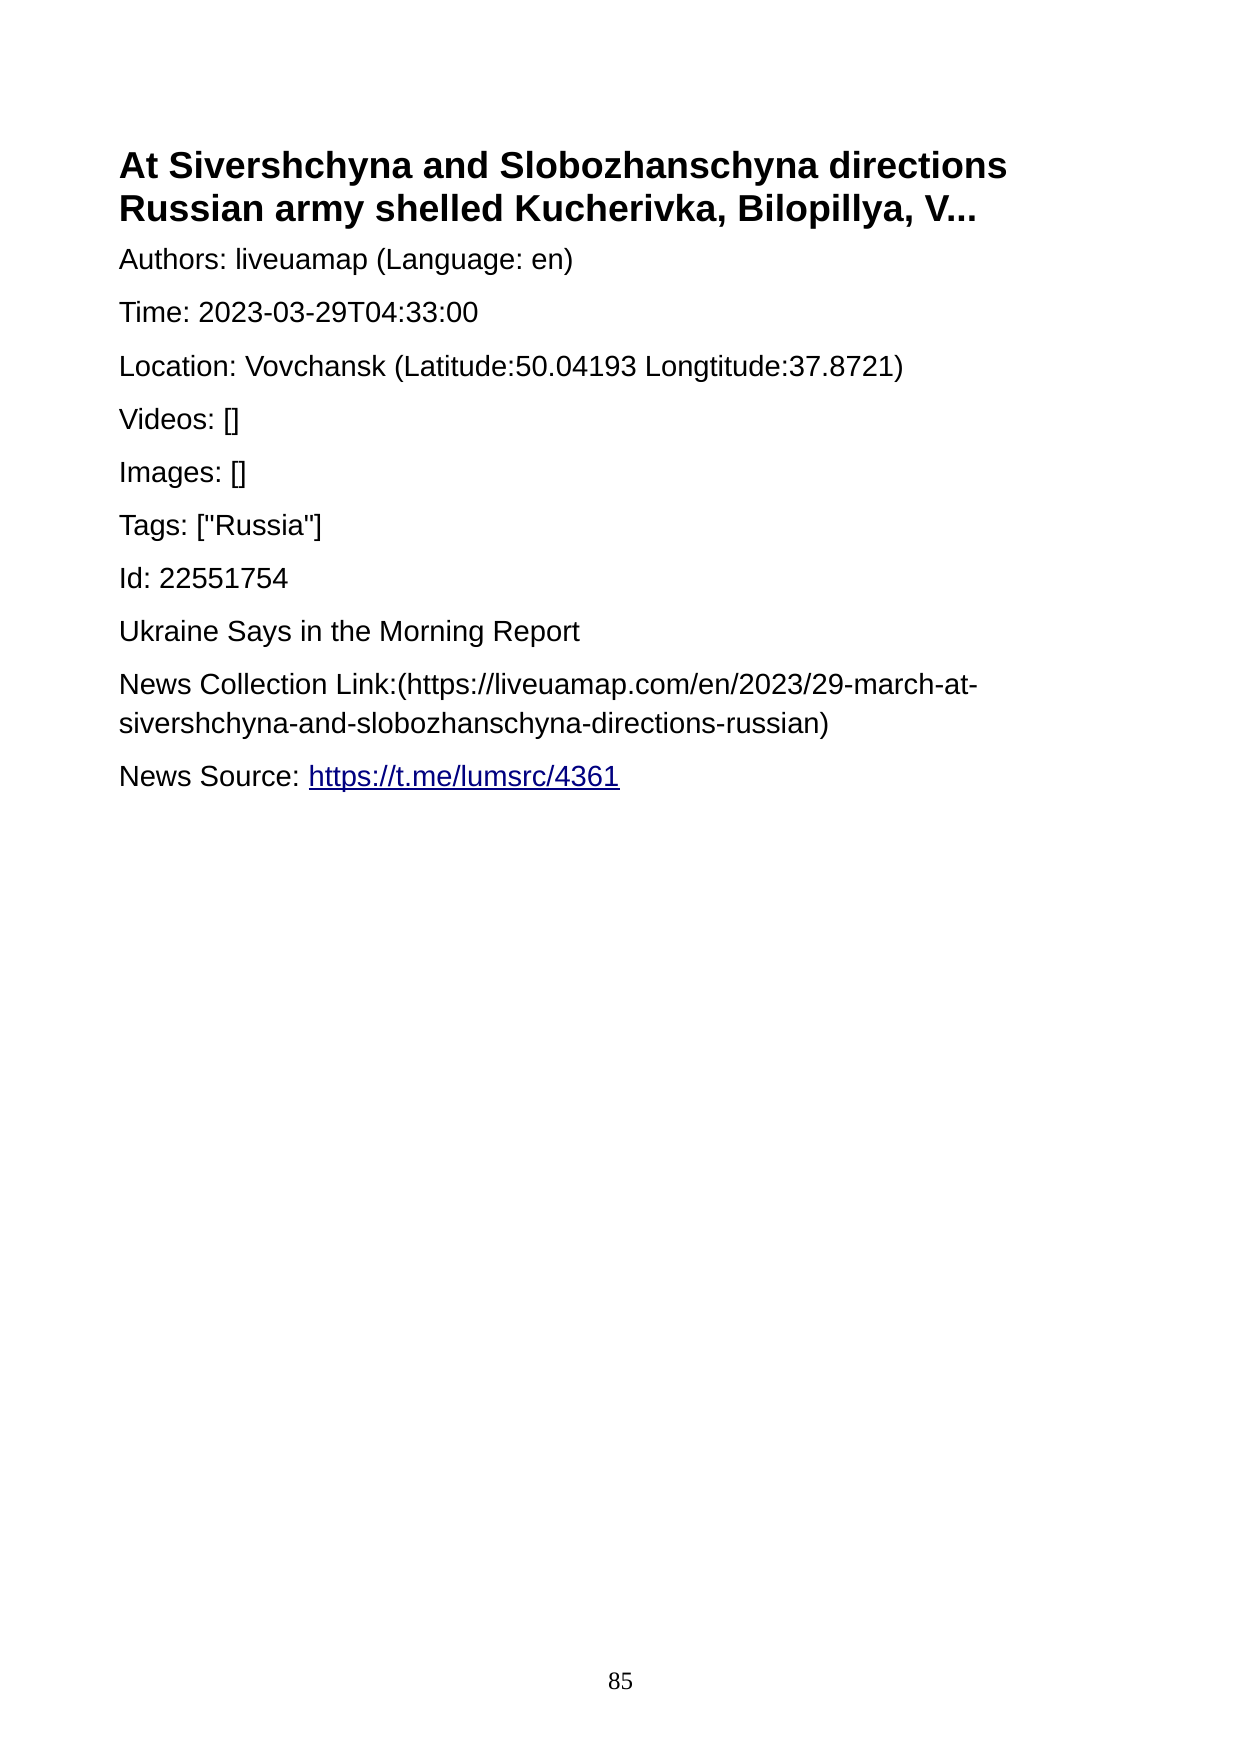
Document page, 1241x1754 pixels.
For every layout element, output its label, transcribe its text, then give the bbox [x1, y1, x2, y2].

text Videos: [] [118, 402, 1122, 435]
text News Collection Link:(https://liveuamap.com/en/2023/29-march-at-sivershchyna-and-slobozhanschyna-directions-russian) [118, 667, 1122, 739]
text Tags: ["Russia"] [118, 508, 1122, 541]
text Location: Vovchansk (Latitude:50.04193 Longtitude:37.8721) [118, 348, 1122, 382]
text Time: 2023-03-29T04:33:00 [118, 295, 1122, 329]
text Authors: liveuamap (Language: en) [118, 242, 1122, 276]
text Ukraine Says in the Morning Report [118, 614, 1122, 648]
subtitle At Sivershchyna and Slobozhanschyna directions Russian army shelled Kucherivka, Bilopillya, V... [118, 143, 1122, 230]
text News Source: https://t.me/lumsrc/4361 [118, 759, 1122, 792]
text Id: 22551754 [118, 561, 1122, 594]
text Images: [] [118, 455, 1122, 488]
